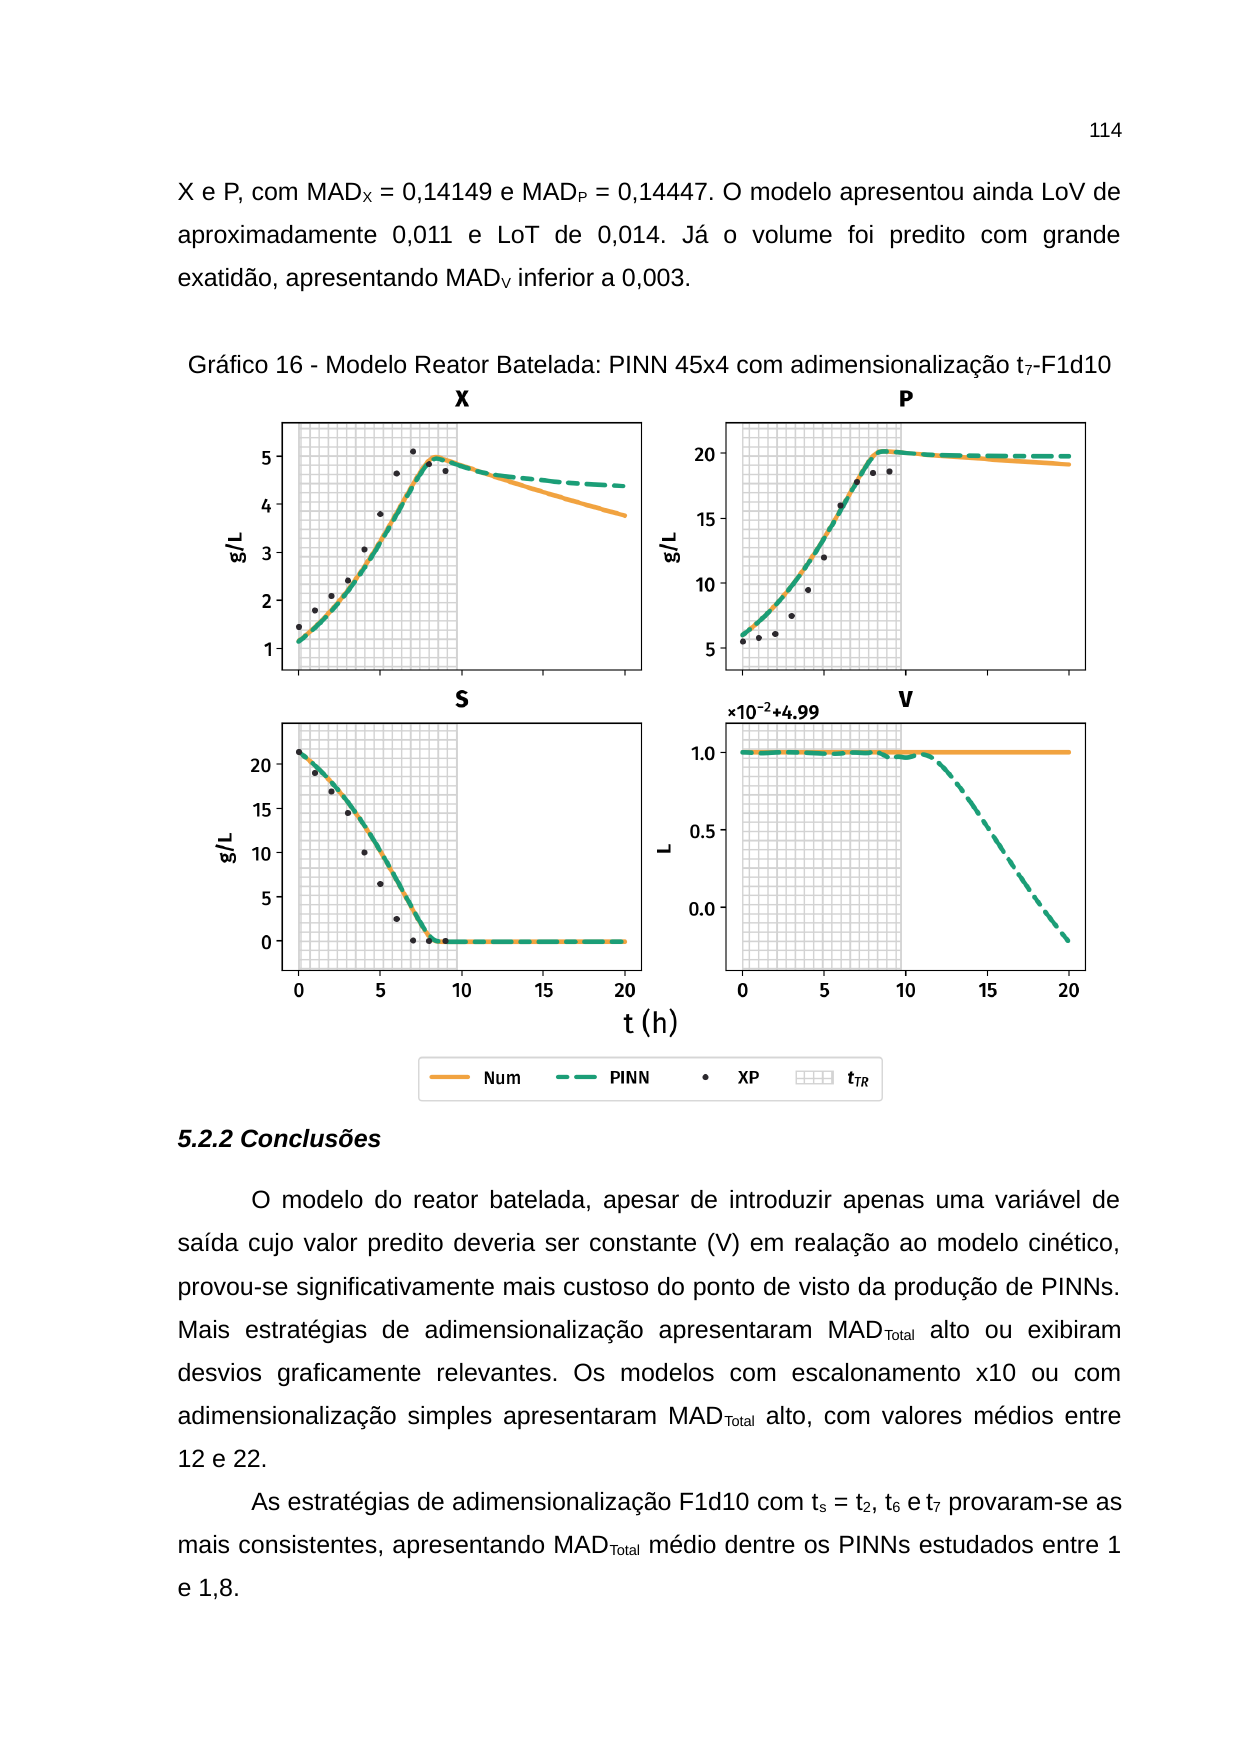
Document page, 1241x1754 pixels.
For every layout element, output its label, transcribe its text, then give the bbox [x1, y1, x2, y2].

text Gráfico 16 - Modelo Reator Batelada: PINN 45x4 com adimensionalização t7-F1d10 [177, 349, 1122, 378]
text X e P, com MADX = 0,14149 e MADP = 0,14447. O modelo apresentou ainda LoV de aproximadamente 0,011 e LoT de 0,014. Já o volume foi predito com grande exatidão, apresentando MADV inferior a 0,003. [177, 177, 1122, 292]
text O modelo do reator batelada, apesar de introduzir apenas uma variável de saída cujo valor predito deveria ser constante (V) em realação ao modelo cinético, provou-se significativamente mais custoso do ponto de visto da produção de PINNs. Mais estratégias de adimensionalização apresentaram MADTotal alto ou exibiram desvios graficamente relevantes. Os modelos com escalonamento x10 ou com adimensionalização simples apresentaram MADTotal alto, com valores médios entre 12 e 22. [177, 1185, 1122, 1473]
picture [177, 378, 1123, 1111]
subtitle Conclusões [177, 1124, 1122, 1153]
text As estratégias de adimensionalização F1d10 com ts = t2, t6 e t7 provaram-se as mais consistentes, apresentando MADTotal médio dentre os PINNs estudados entre 1 e 1,8. [177, 1487, 1122, 1602]
